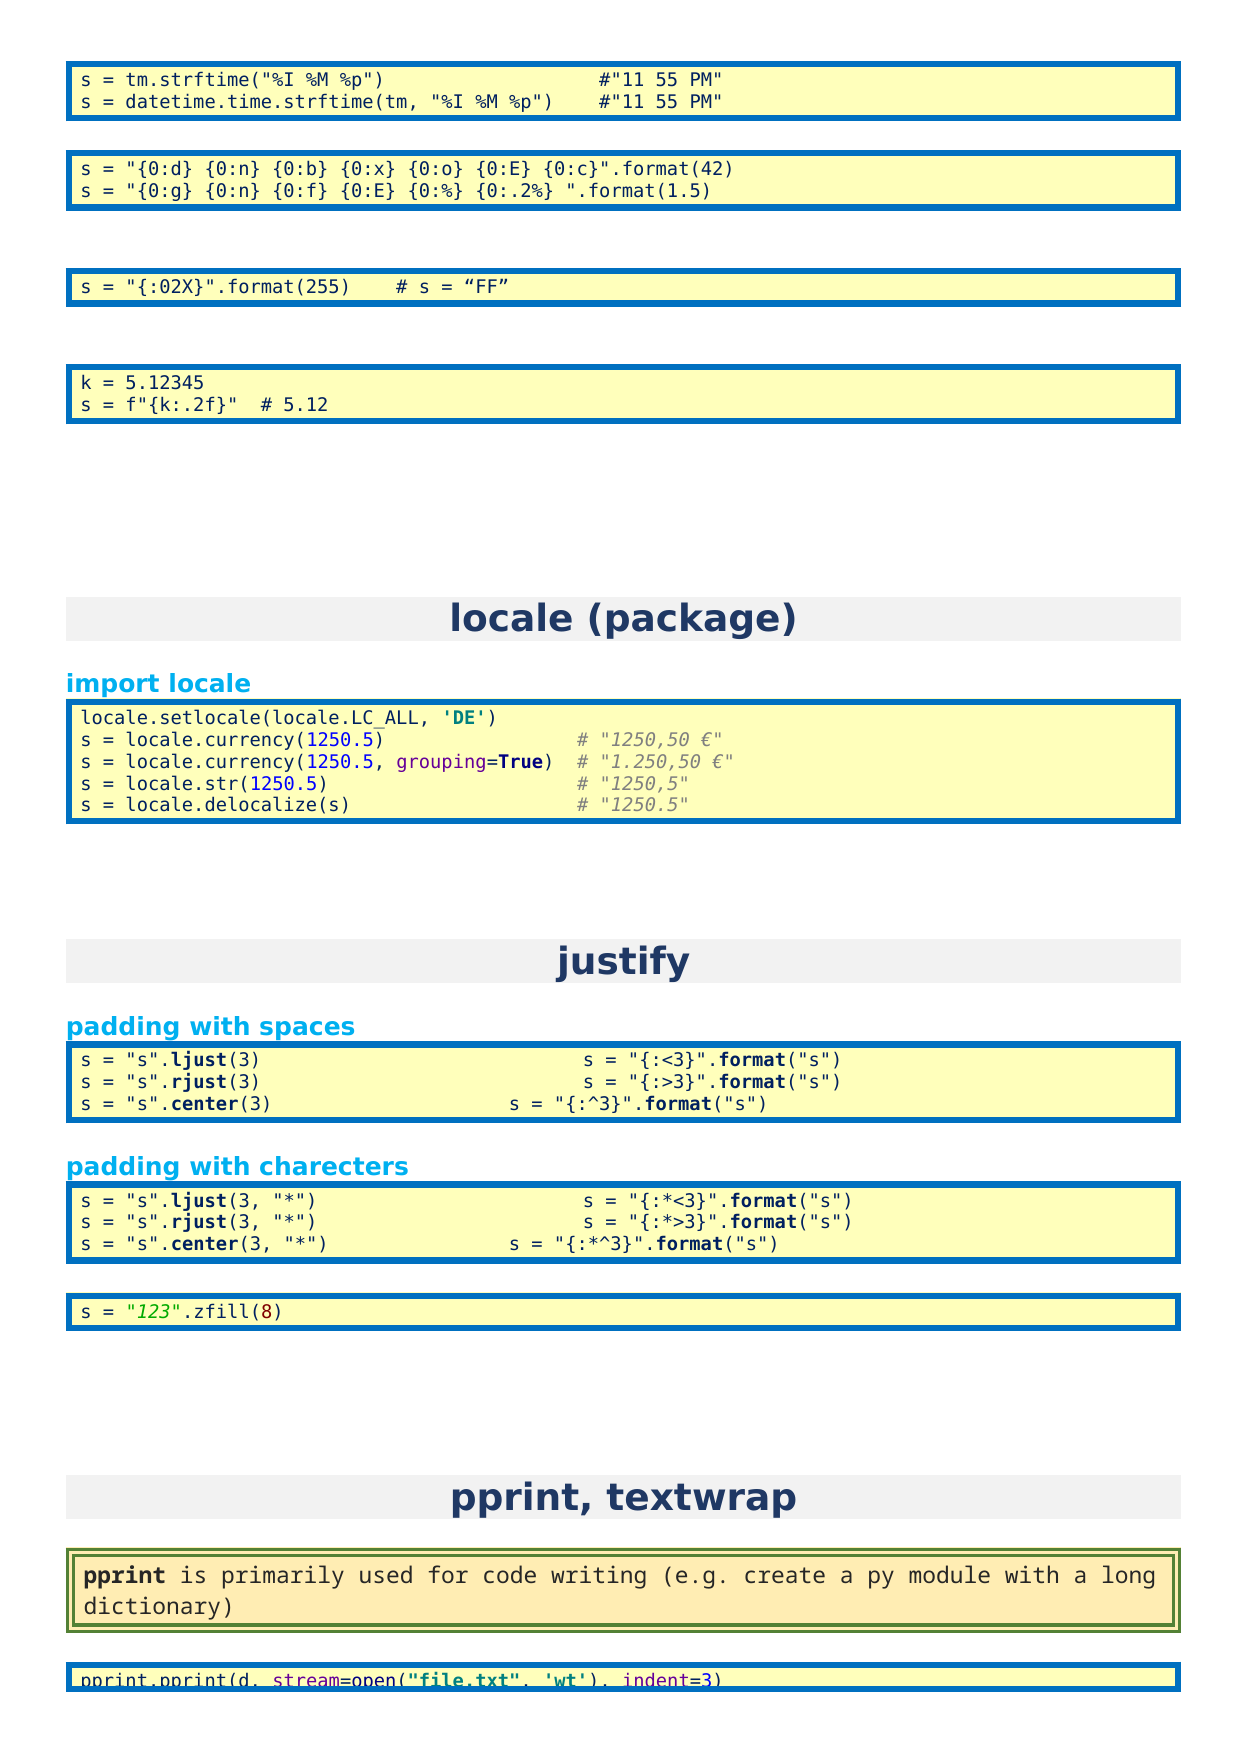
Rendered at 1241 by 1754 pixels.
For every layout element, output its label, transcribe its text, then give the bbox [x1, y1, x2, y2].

text s = "s".rjust(3) s = "{:>3}".format("s") [72, 1063, 1175, 1085]
subtitle justify [66, 939, 1181, 983]
text s = "{0:g} {0:n} {0:f} {0:E} {0:%} {0:.2%} ".format(1.5) [72, 172, 1175, 204]
text pprint is primarily used for code writing (e.g. create a py module with a long dictionary) [69, 1551, 1178, 1630]
subtitle locale (package) [66, 597, 1181, 641]
text s = "s".center(3, "*") s = "{:*^3}".format("s") [72, 1225, 1175, 1257]
text s = "s".ljust(3) s = "{:<3}".format("s") [72, 1048, 1175, 1063]
text k = 5.12345 [72, 370, 1175, 386]
text s = "s".center(3) s = "{:^3}".format("s") [72, 1085, 1175, 1117]
title padding with charecters [66, 1152, 1181, 1181]
text s = f"{k:.2f}" # 5.12 [72, 386, 1175, 418]
text s = "s".rjust(3, "*") s = "{:*>3}".format("s") [72, 1203, 1175, 1225]
text pprint.pprint(d, stream=open("file.txt", 'wt'), indent=3) [72, 1668, 1175, 1686]
title import locale [66, 669, 1181, 698]
text s = tm.strftime("%I %M %p") #"11 55 PM" [72, 67, 1175, 83]
text s = "123".zfill(8) [72, 1299, 1175, 1325]
subtitle pprint, textwrap [66, 1475, 1181, 1519]
title padding with spaces [66, 1012, 1181, 1041]
text s = "s".ljust(3, "*") s = "{:*<3}".format("s") [72, 1188, 1175, 1203]
text locale.setlocale(locale.LC_ALL, 'DE') s = locale.currency(1250.5) # "1250,50 €" s = locale.currency(1250.5, grouping=True) # "1.250,50 €" s = locale.str(1250.5) # "1250,5" s = locale.delocalize(s) # "1250.5" [72, 705, 1175, 818]
text s = "{:02X}".format(255) # s = “FF” [72, 274, 1175, 300]
text s = "{0:d} {0:n} {0:b} {0:x} {0:o} {0:E} {0:c}".format(42) [72, 156, 1175, 172]
text s = datetime.time.strftime(tm, "%I %M %p") #"11 55 PM" [72, 83, 1175, 115]
